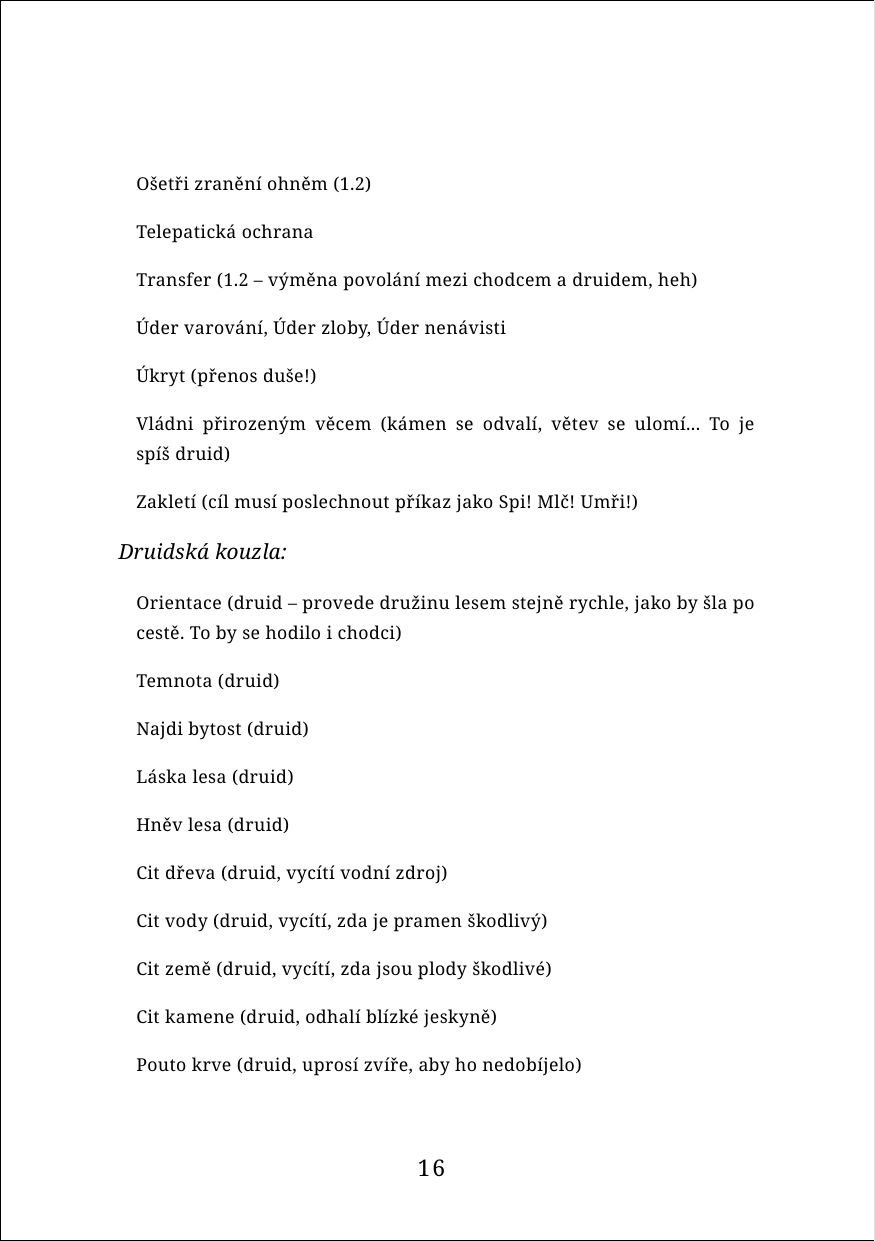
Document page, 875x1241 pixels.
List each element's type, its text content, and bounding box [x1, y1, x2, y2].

text Zakletí (cíl musí poslechnout příkaz jako Spi! Mlč! Umři!) [136, 489, 756, 514]
text Druidská kouzla: [118, 537, 756, 566]
text Transfer (1.2 – výměna povolání mezi chodcem a druidem, heh) [136, 268, 756, 292]
text Hněv lesa (druid) [136, 812, 756, 837]
text Láska lesa (druid) [136, 764, 756, 789]
text Orientace (druid – provede družinu lesem stejně rychle, jako by šla po cestě. To by se hodilo i chodci) [136, 591, 756, 645]
text Úkryt (přenos duše!) [136, 363, 756, 388]
text Vládni přirozeným věcem (kámen se odvalí, větev se ulomí... To je spíš druid) [136, 411, 756, 466]
text Úder varování, Úder zloby, Úder nenávisti [136, 316, 756, 340]
text Telepatická ochrana [136, 220, 756, 244]
text Temnota (druid) [136, 669, 756, 693]
text Cit země (druid, vycítí, zda jsou plody škodlivé) [136, 956, 756, 980]
text Ošetři zranění ohněm (1.2) [136, 172, 756, 196]
text Cit dřeva (druid, vycítí vodní zdroj) [136, 860, 756, 884]
text Pouto krve (druid, uprosí zvíře, aby ho nedobíjelo) [136, 1052, 756, 1076]
text Najdi bytost (druid) [136, 717, 756, 741]
text Cit kamene (druid, odhalí blízké jeskyně) [136, 1004, 756, 1028]
text Cit vody (druid, vycítí, zda je pramen škodlivý) [136, 908, 756, 932]
